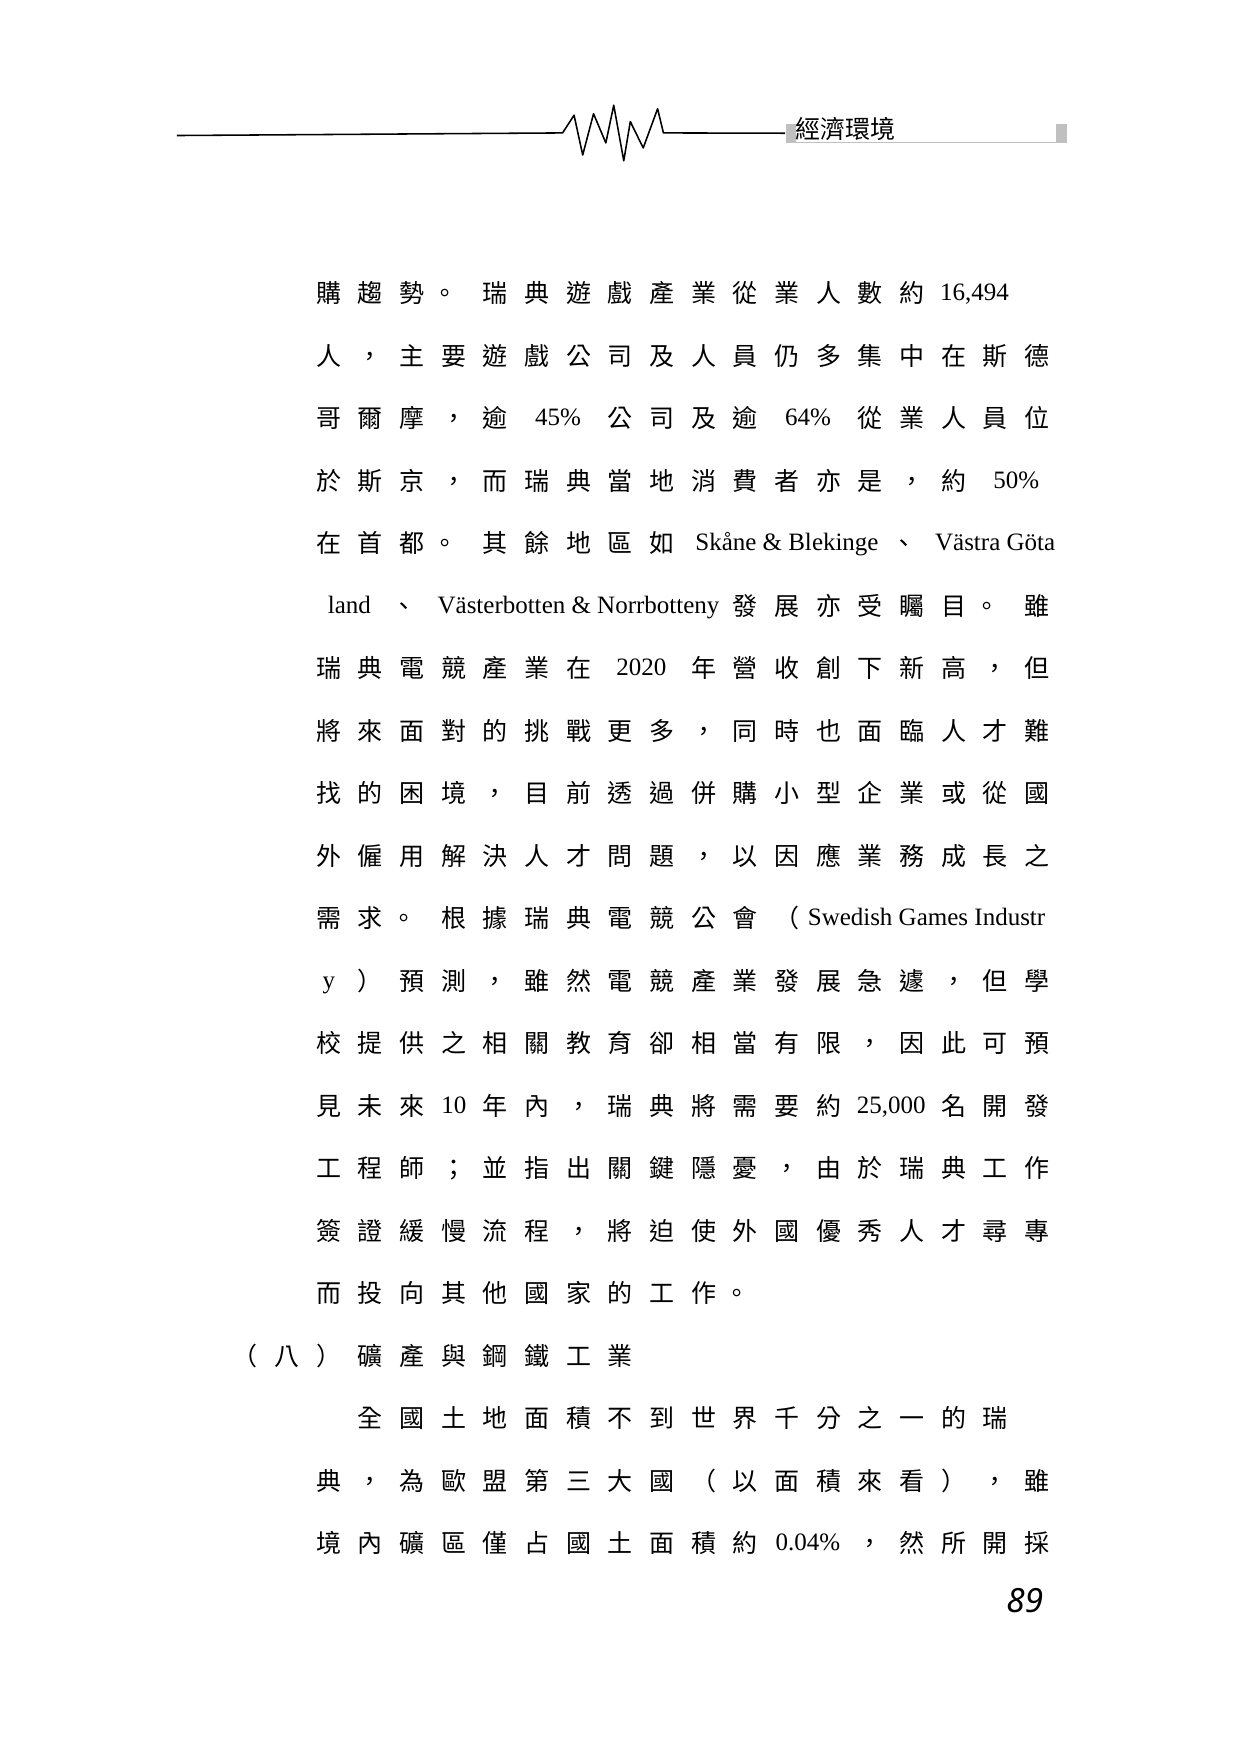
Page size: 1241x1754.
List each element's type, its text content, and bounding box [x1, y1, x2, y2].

text （八）礦產與鋼鐵工業 [207, 1313, 1058, 1375]
text 購趨勢。瑞典遊戲產業從業人數約16,494人，主要遊戲公司及人員仍多集中在斯德哥爾摩，逾45%公司及逾64%從業人員位於斯京，而瑞典當地消費者亦是，約50%在首都。其餘地區如Skåne & Blekinge、Västra Götaland、Västerbotten & Norrbotteny發展亦受矚目。雖瑞典電競產業在2020年營收創下新高，但將來面對的挑戰更多，同時也面臨人才難找的困境，目前透過併購小型企業或從國外僱用解決人才問題，以因應業務成長之需求。根據瑞典電競公會（Swedish Games Industry）預測，雖然電競產業發展急遽，但學校提供之相關教育卻相當有限，因此可預見未來10年內，瑞典將需要約25,000名開發工程師；並指出關鍵隱憂，由於瑞典工作簽證緩慢流程，將迫使外國優秀人才尋專而投向其他國家的工作。 [281, 250, 1058, 1313]
text 全國土地面積不到世界千分之一的瑞典，為歐盟第三大國（以面積來看），雖境內礦區僅占國土面積約0.04%，然所開採 [281, 1375, 1058, 1563]
